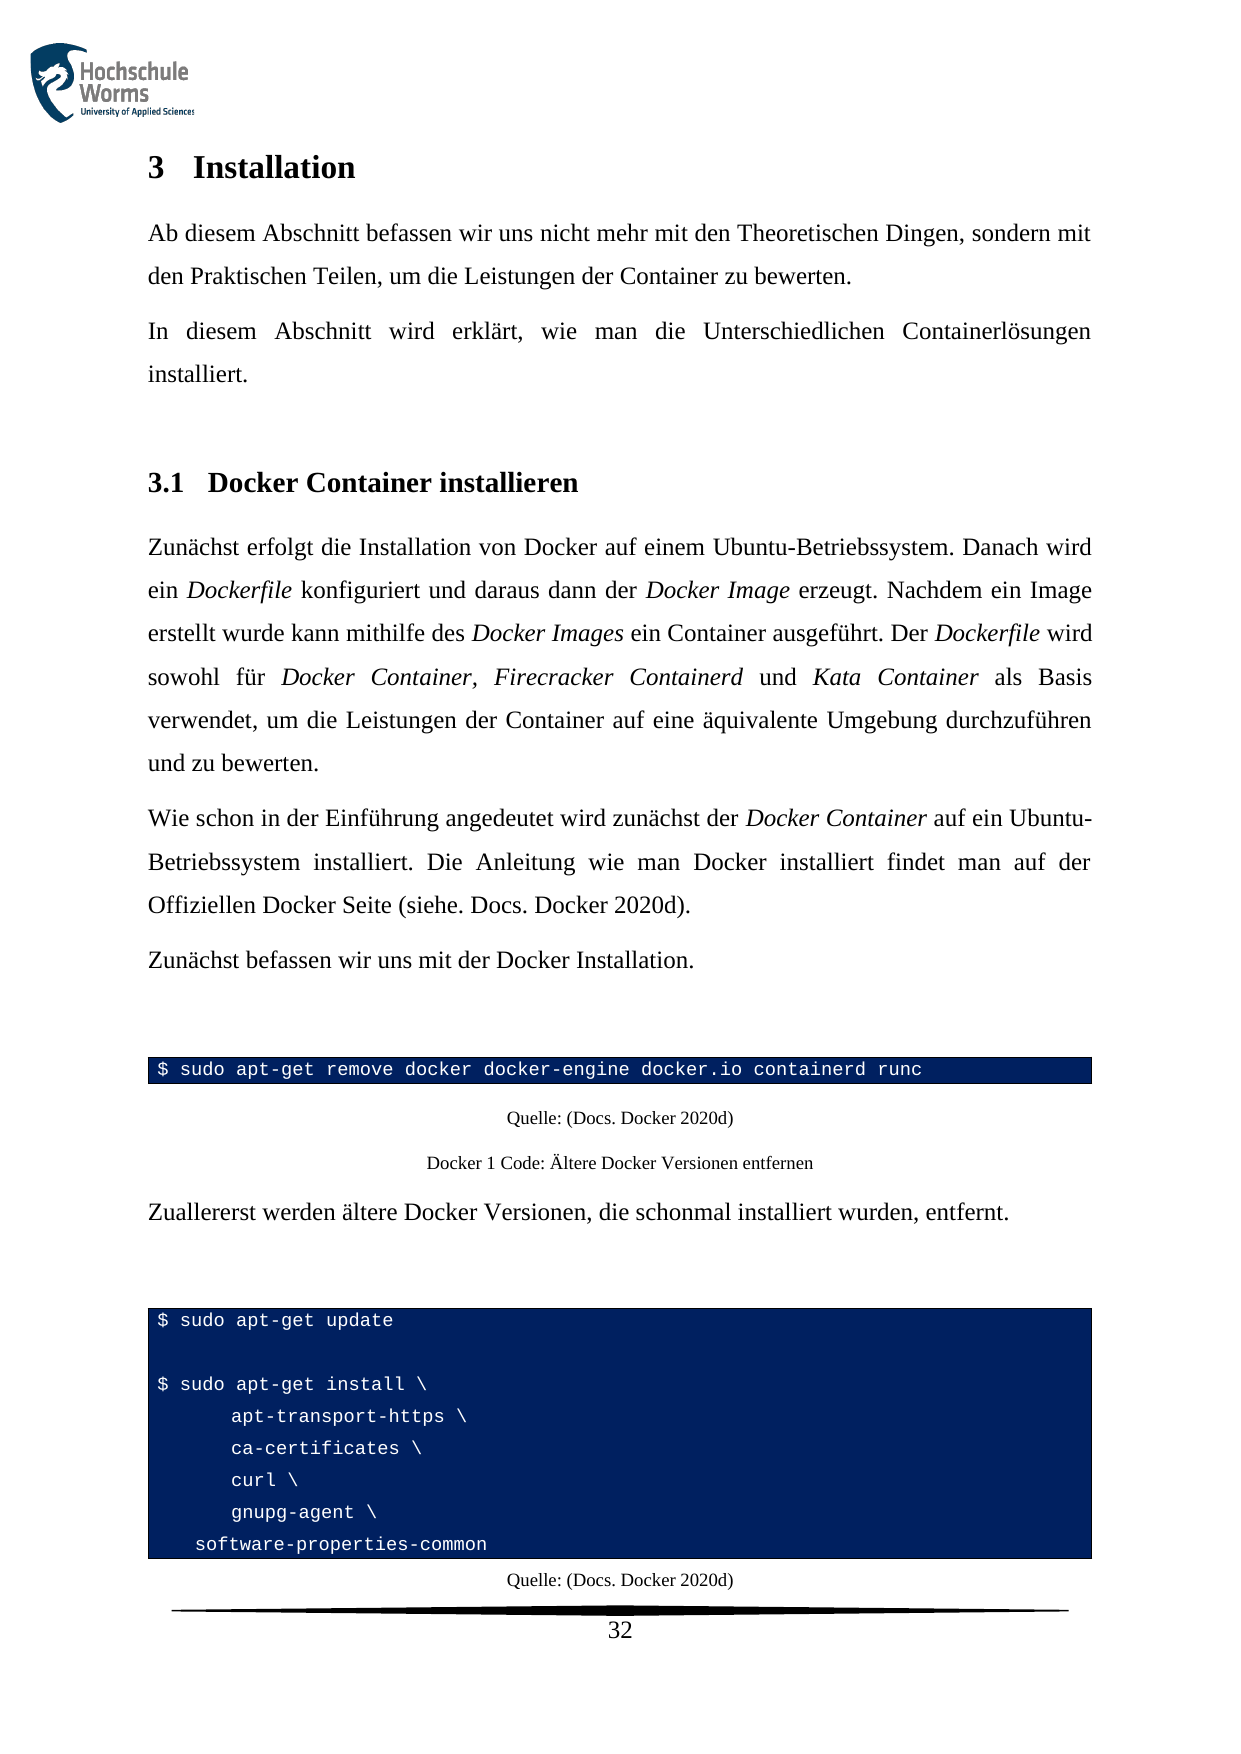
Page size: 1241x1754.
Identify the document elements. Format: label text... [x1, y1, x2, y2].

text $ sudo apt-get update [149, 1309, 1091, 1332]
text Zunächst befassen wir uns mit der Docker Installation. [148, 945, 1092, 974]
text Quelle: (Docs. Docker 2020d) [148, 1569, 1092, 1591]
text gnupg-agent \ [149, 1499, 1091, 1524]
text Zunächst erfolgt die Installation von Docker auf einem Ubuntu-Betriebssystem. Danach wird ein Dockerfile konfiguriert und daraus dann der Docker Image erzeugt. Nachdem ein Image erstellt wurde kann mithilfe des Docker Images ein Container ausgeführt. Der Dockerfile wird sowohl für Docker Container, Firecracker Containerd und Kata Container als Basis verwendet, um die Leistungen der Container auf eine äquivalente Umgebung durchzuführen und zu bewerten. [148, 532, 1092, 777]
text In diesem Abschnitt wird erklärt, wie man die Unterschiedlichen Containerlösungen installiert. [148, 316, 1092, 388]
text software-properties-common [149, 1531, 1091, 1558]
text Quelle: (Docs. Docker 2020d) [148, 1107, 1092, 1129]
text Docker 1 Code: Ältere Docker Versionen entfernen [148, 1152, 1092, 1173]
subtitle Installation [148, 148, 1092, 186]
text Ab diesem Abschnitt befassen wir uns nicht mehr mit den Theoretischen Dingen, sondern mit den Praktischen Teilen, um die Leistungen der Container zu bewerten. [148, 218, 1092, 289]
text curl \ [149, 1467, 1091, 1492]
text $ sudo apt-get install \ [149, 1372, 1091, 1396]
text Wie schon in der Einführung angedeutet wird zunächst der Docker Container auf ein Ubuntu-Betriebssystem installiert. Die Anleitung wie man Docker installiert findet man auf der Offiziellen Docker Seite (siehe. Docs. Docker 2020d). [148, 803, 1092, 918]
text Zuallererst werden ältere Docker Versionen, die schonmal installiert wurden, entfernt. [148, 1197, 1092, 1226]
subtitle Docker Container installieren [148, 465, 1092, 499]
text $ sudo apt-get remove docker docker-engine docker.io containerd runc [149, 1058, 1091, 1083]
text ca-certificates \ [149, 1436, 1091, 1460]
text apt-transport-https \ [149, 1404, 1091, 1428]
